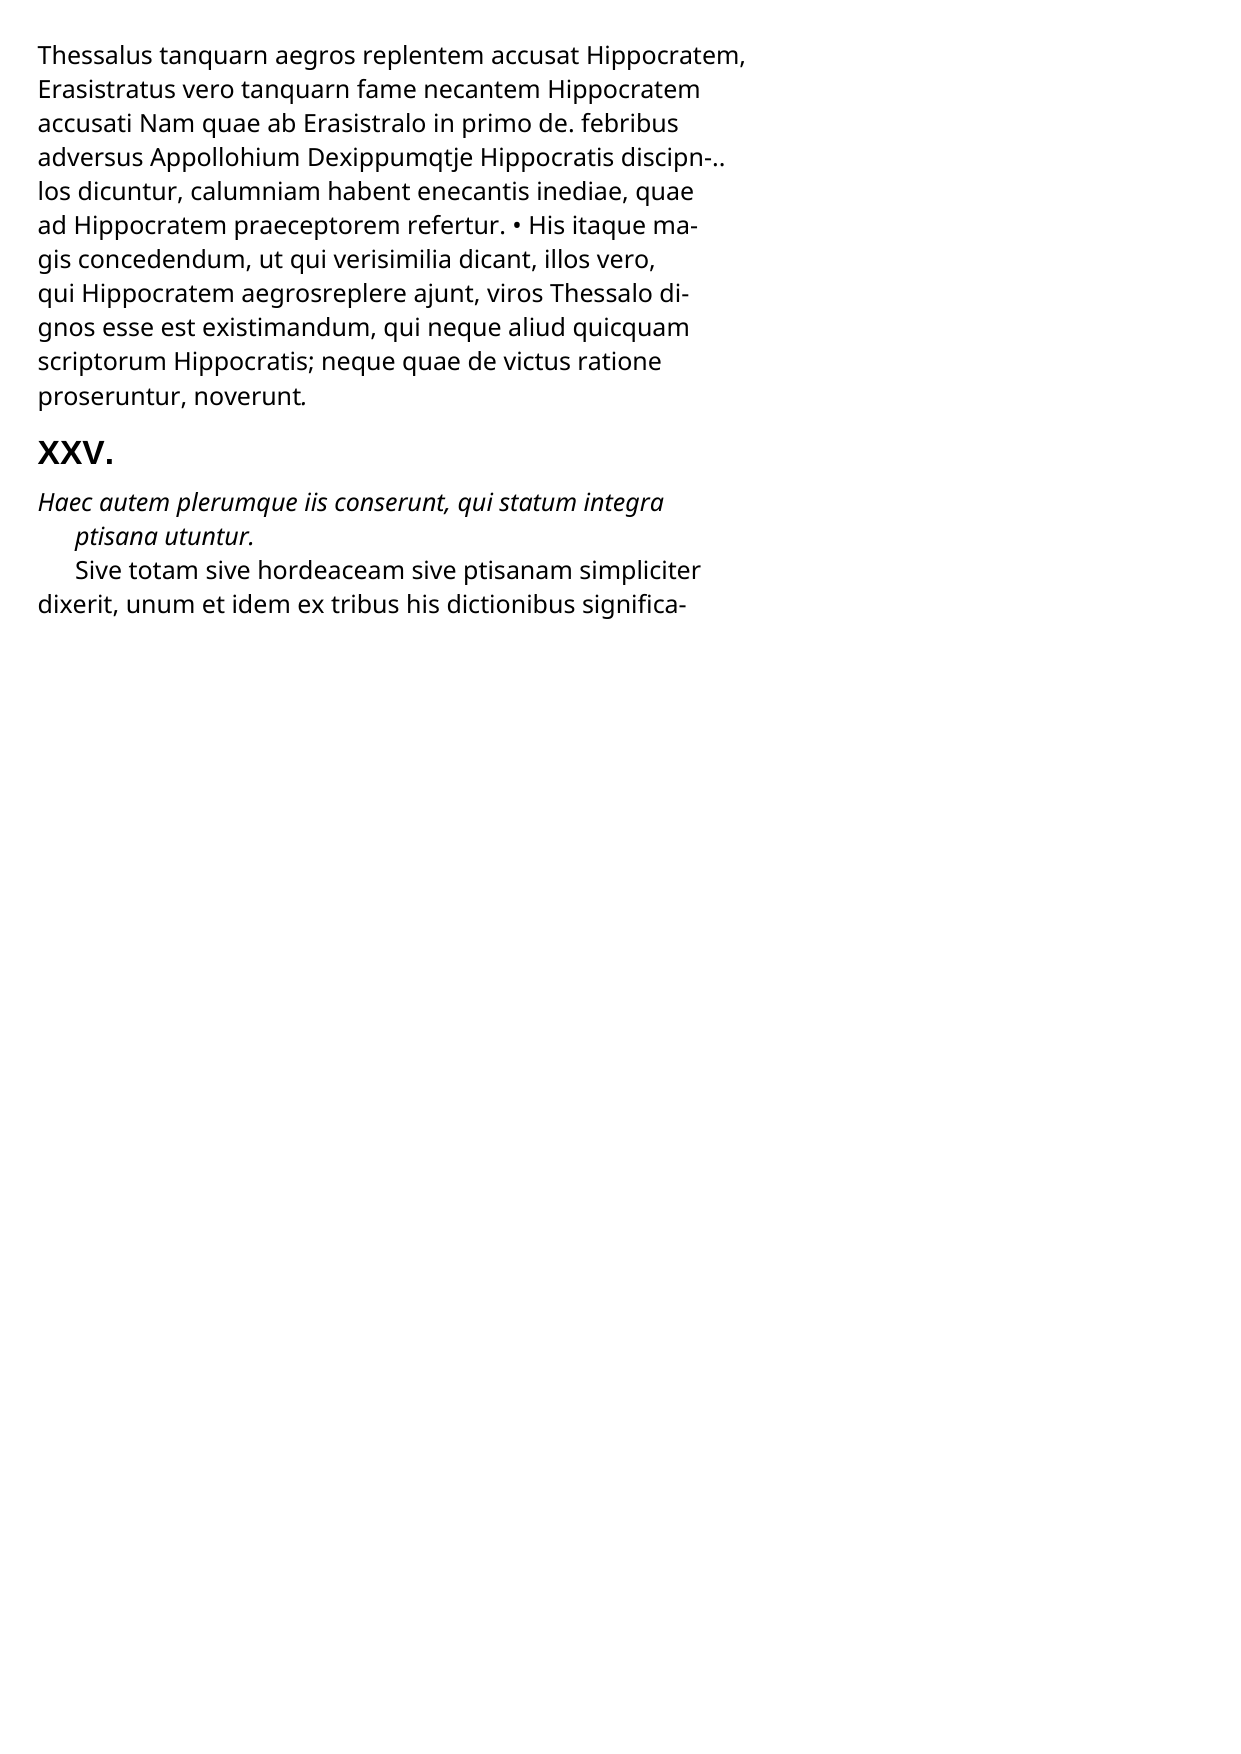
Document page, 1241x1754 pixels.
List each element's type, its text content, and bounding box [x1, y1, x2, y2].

text Sive totam sive hordeaceam sive ptisanam simpliciter dixerit, unum et idem ex tribus his dictionibus significa- [37, 552, 1203, 620]
text Thessalus tanquarn aegros replentem accusat Hippocratem, Erasistratus vero tanquarn fame necantem Hippocratem accusati Nam quae ab Erasistralo in primo de. febribus adversus Appollohium Dexippumqtje Hippocratis discipn-.. los dicuntur, calumniam habent enecantis inediae, quae ad Hippocratem praeceptorem refertur. • His itaque ma- gis concedendum, ut qui verisimilia dicant, illos vero, qui Hippocratem aegrosreplere ajunt, viros Thessalo di- gnos esse est existimandum, qui neque aliud quicquam scriptorum Hippocratis; neque quae de victus ratione proseruntur, noverunt. [37, 37, 1203, 412]
subtitle XXV. [37, 433, 1203, 472]
text Haec autem plerumque iis conserunt, qui statum integra ptisana utuntur. [37, 484, 1203, 552]
